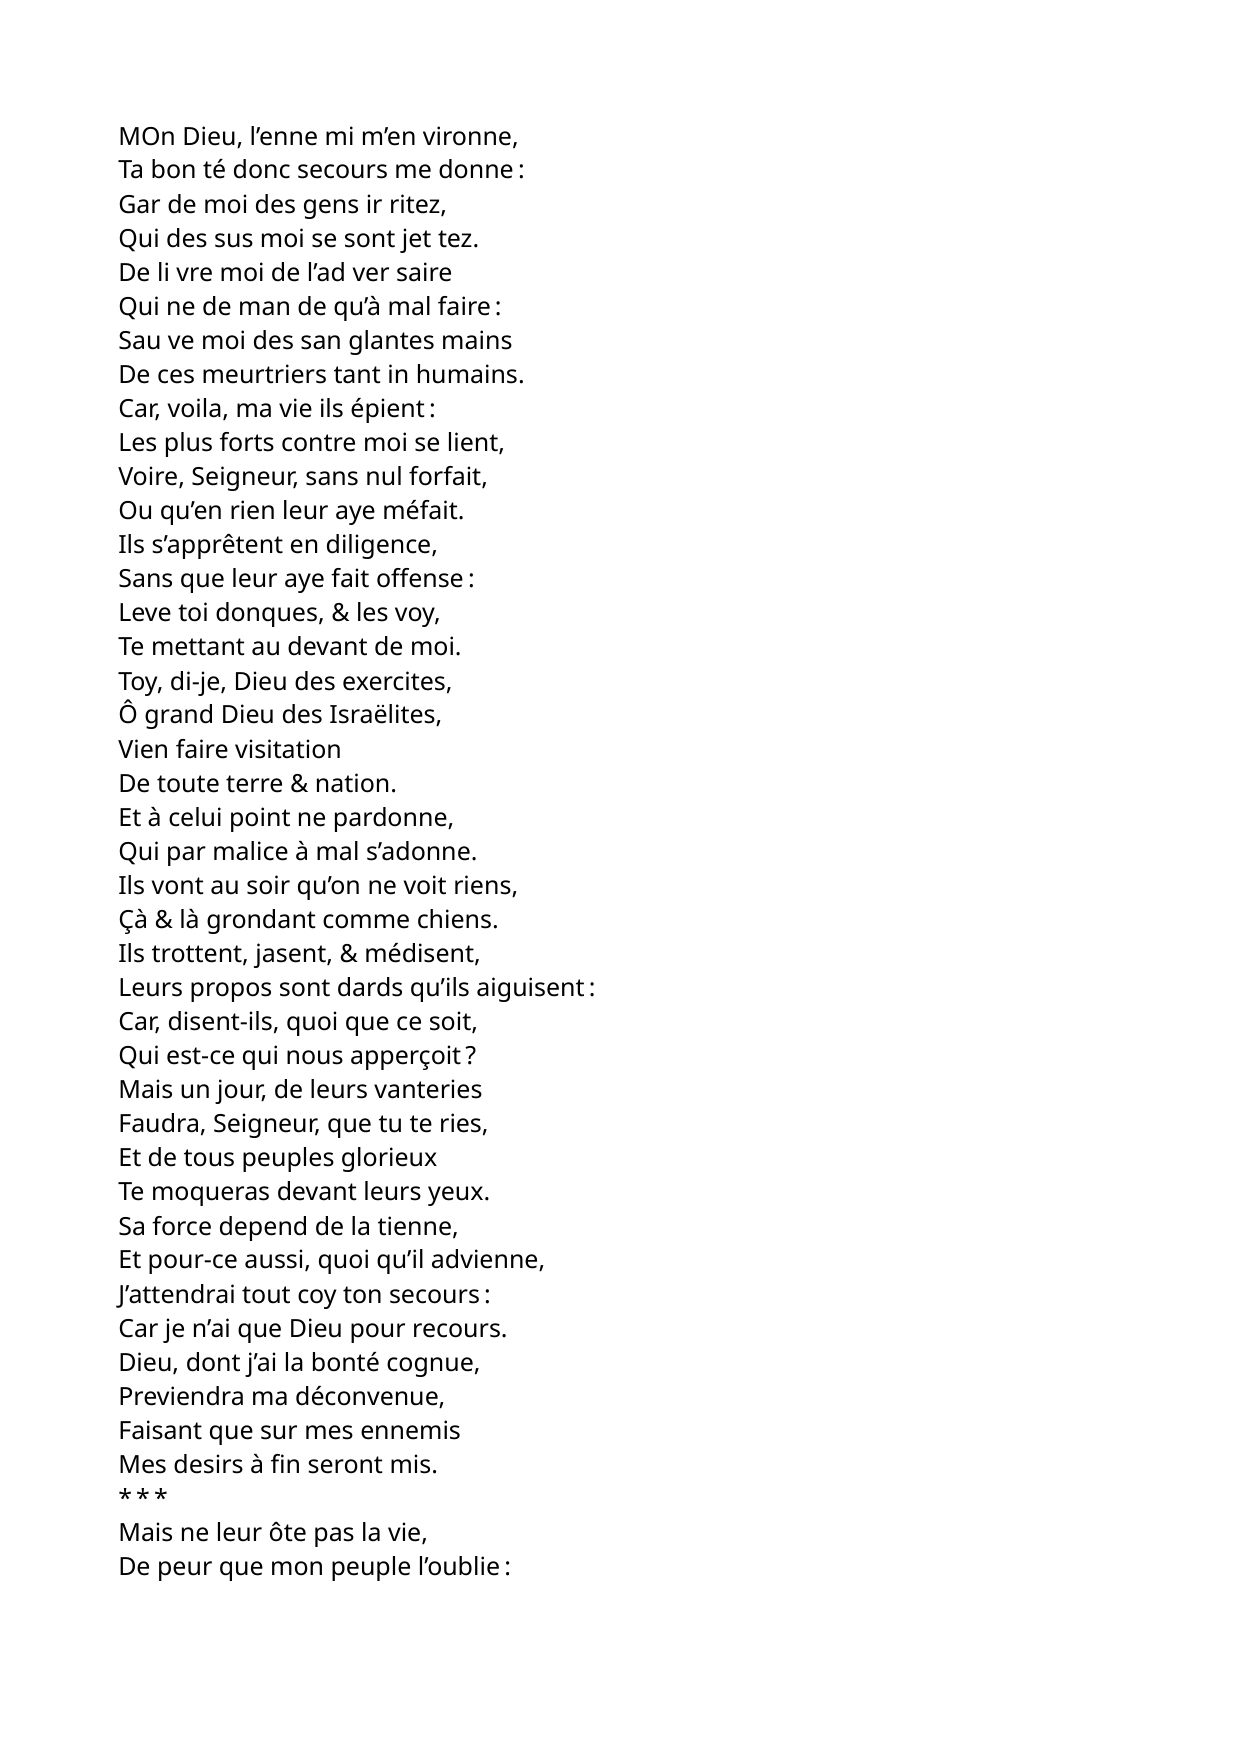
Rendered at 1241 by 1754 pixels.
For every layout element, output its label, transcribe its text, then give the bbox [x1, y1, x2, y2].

text Çà & là grondant comme chiens. [118, 902, 1122, 936]
text Sans que leur aye fait offense : [118, 561, 1122, 595]
text Te moqueras devant leurs yeux. [118, 1174, 1122, 1208]
text Mes desirs à fin seront mis. [118, 1447, 1122, 1481]
text Qui ne de man de qu’à mal faire : [118, 288, 1122, 322]
text Ô grand Dieu des Israëlites, [118, 697, 1122, 731]
text MOn Dieu, l’enne mi m’en vironne, [118, 118, 1122, 152]
text Car je n’ai que Dieu pour recours. [118, 1310, 1122, 1344]
text Et de tous peuples glorieux [118, 1140, 1122, 1174]
text Qui est-ce qui nous apperçoit ? [118, 1038, 1122, 1072]
text Vien faire visitation [118, 731, 1122, 765]
text Voire, Seigneur, sans nul forfait, [118, 459, 1122, 493]
text Toy, di-je, Dieu des exercites, [118, 663, 1122, 697]
text De li vre moi de l’ad ver saire [118, 254, 1122, 288]
text De toute terre & nation. [118, 765, 1122, 799]
text Mais ne leur ôte pas la vie, [118, 1515, 1122, 1549]
text Sa force depend de la tienne, [118, 1208, 1122, 1242]
text Te mettant au devant de moi. [118, 629, 1122, 663]
text Qui des sus moi se sont jet tez. [118, 220, 1122, 254]
text Ta bon té donc secours me donne : [118, 152, 1122, 186]
text Faisant que sur mes ennemis [118, 1412, 1122, 1447]
text Leurs propos sont dards qu’ils aiguisent : [118, 970, 1122, 1004]
text Faudra, Seigneur, que tu te ries, [118, 1106, 1122, 1140]
text Gar de moi des gens ir ritez, [118, 186, 1122, 220]
text Sau ve moi des san glantes mains [118, 322, 1122, 357]
text Ils trottent, jasent, & médisent, [118, 936, 1122, 970]
text Car, disent-ils, quoi que ce soit, [118, 1004, 1122, 1038]
text De ces meurtriers tant in humains. [118, 357, 1122, 391]
text Mais un jour, de leurs vanteries [118, 1072, 1122, 1106]
text Et pour-ce aussi, quoi qu’il advienne, [118, 1242, 1122, 1276]
text Les plus forts contre moi se lient, [118, 425, 1122, 459]
text Previendra ma déconvenue, [118, 1378, 1122, 1412]
text Ou qu’en rien leur aye méfait. [118, 493, 1122, 527]
text Dieu, dont j’ai la bonté cognue, [118, 1344, 1122, 1378]
text Car, voila, ma vie ils épient : [118, 391, 1122, 425]
text Qui par malice à mal s’adonne. [118, 833, 1122, 867]
text Et à celui point ne pardonne, [118, 799, 1122, 833]
text J’attendrai tout coy ton secours : [118, 1276, 1122, 1310]
text Ils s’apprêtent en diligence, [118, 527, 1122, 561]
text Leve toi donques, & les voy, [118, 595, 1122, 629]
text De peur que mon peuple l’oublie : [118, 1549, 1122, 1583]
text * * * [118, 1481, 1122, 1515]
text Ils vont au soir qu’on ne voit riens, [118, 867, 1122, 902]
